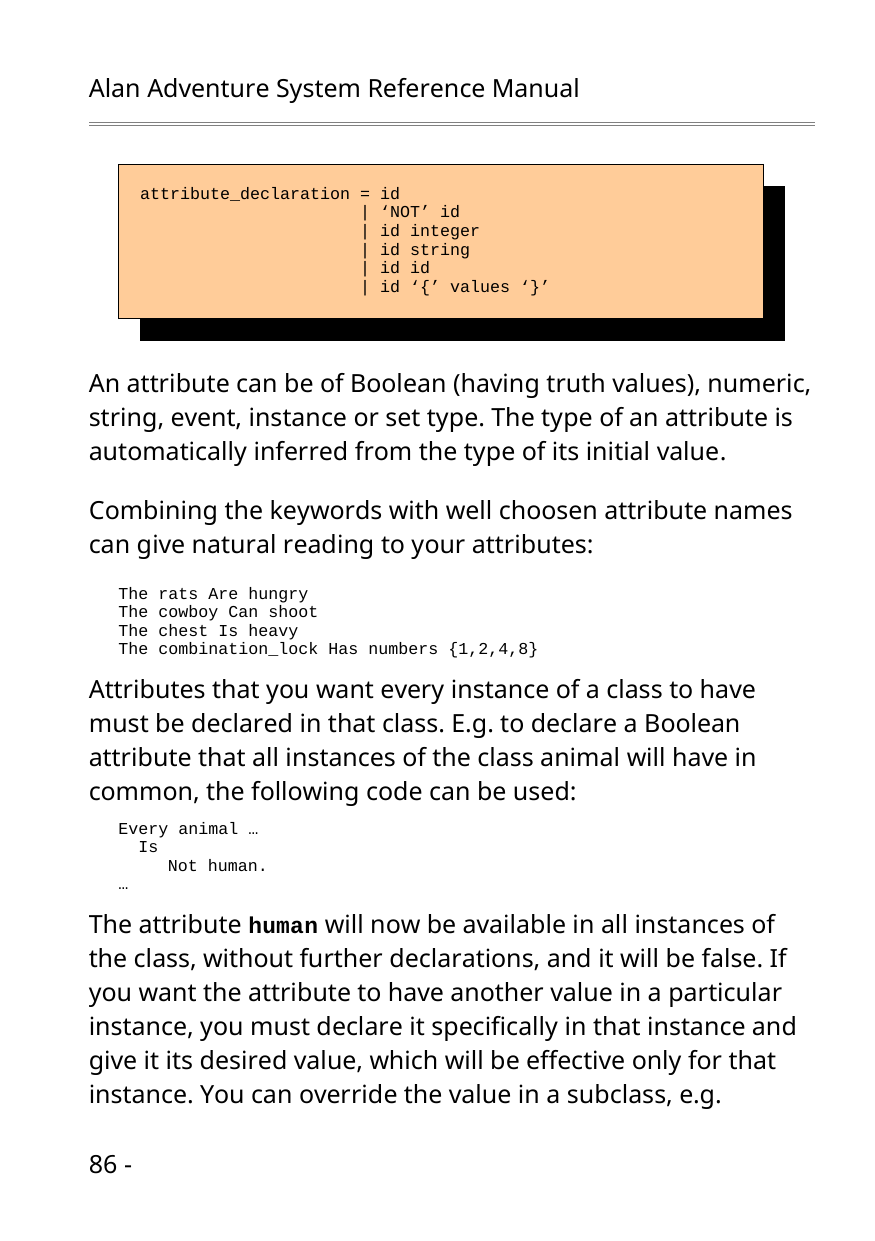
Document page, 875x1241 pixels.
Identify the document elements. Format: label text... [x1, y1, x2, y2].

text The rats Are hungry The cowboy Can shoot The chest Is heavy The combination_lock Has numbers {1,2,4,8} [118, 586, 815, 660]
text The attribute human will now be available in all instances of the class, without further declarations, and it will be false. If you want the attribute to have another value in a particular instance, you must declare it specifically in that instance and give it its desired value, which will be effective only for that instance. You can override the value in a subclass, e.g. [88, 907, 815, 1111]
text Every animal … Is Not human. … [118, 821, 815, 895]
text Combining the keywords with well choosen attribute names can give natural reading to your attributes: [88, 493, 815, 561]
text attribute_declaration = id | ‘NOT’ id | id integer | id string | id id | id ‘{’ values ‘}’ [119, 165, 763, 318]
text An at­tribute can be of Boolean (having truth values), numeric, string, event, instance or set type. The type of an attribute is automatically inferred from the type of its initial value. [88, 366, 815, 468]
text Attributes that you want every instance of a class to have must be declared in that class. E.g. to declare a Boolean attribute that all instances of the class animal will have in common, the following code can be used: [88, 672, 815, 808]
